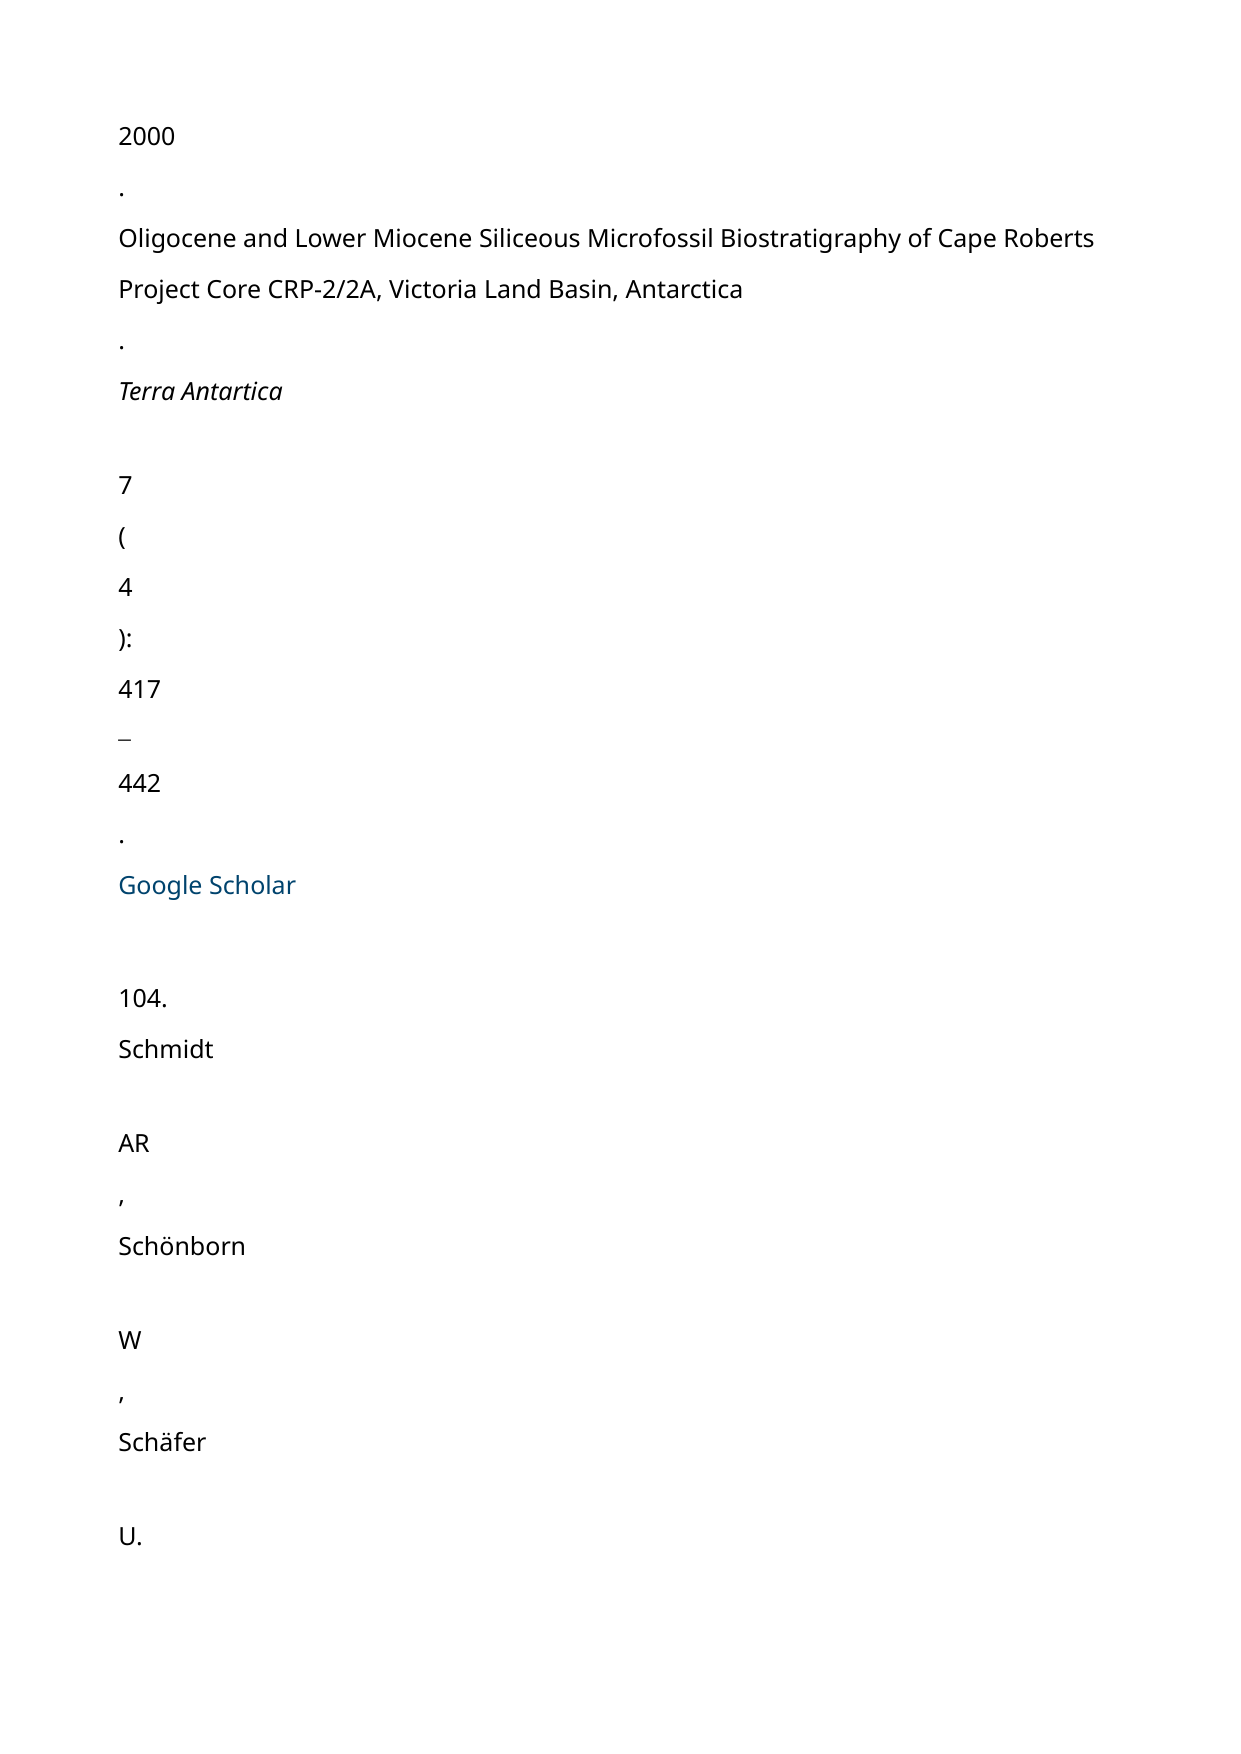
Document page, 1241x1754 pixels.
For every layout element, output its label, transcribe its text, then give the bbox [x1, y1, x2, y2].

text 417 [118, 672, 1122, 706]
text . [118, 169, 1122, 203]
text Schäfer [118, 1424, 1122, 1458]
text 2000 [118, 118, 1122, 152]
text Schmidt [118, 1032, 1122, 1066]
text , [118, 1177, 1122, 1211]
text Terra Antartica [118, 373, 1122, 407]
text 104. [118, 981, 1122, 1015]
text 7 [118, 467, 1122, 502]
text W [118, 1322, 1122, 1356]
text ): [118, 621, 1122, 655]
text AR [118, 1126, 1122, 1160]
text – [118, 723, 1122, 751]
text 4 [118, 569, 1122, 604]
text 442 [118, 766, 1122, 800]
text . [118, 322, 1122, 356]
text Google Scholar [118, 868, 1084, 902]
text Oligocene and Lower Miocene Siliceous Microfossil Biostratigraphy of Cape Roberts Project Core CRP-2/2A, Victoria Land Basin, Antarctica [118, 220, 1122, 305]
text Schönborn [118, 1228, 1122, 1262]
text , [118, 1373, 1122, 1407]
text ( [118, 518, 1122, 553]
text U. [118, 1518, 1122, 1553]
text . [118, 817, 1122, 851]
